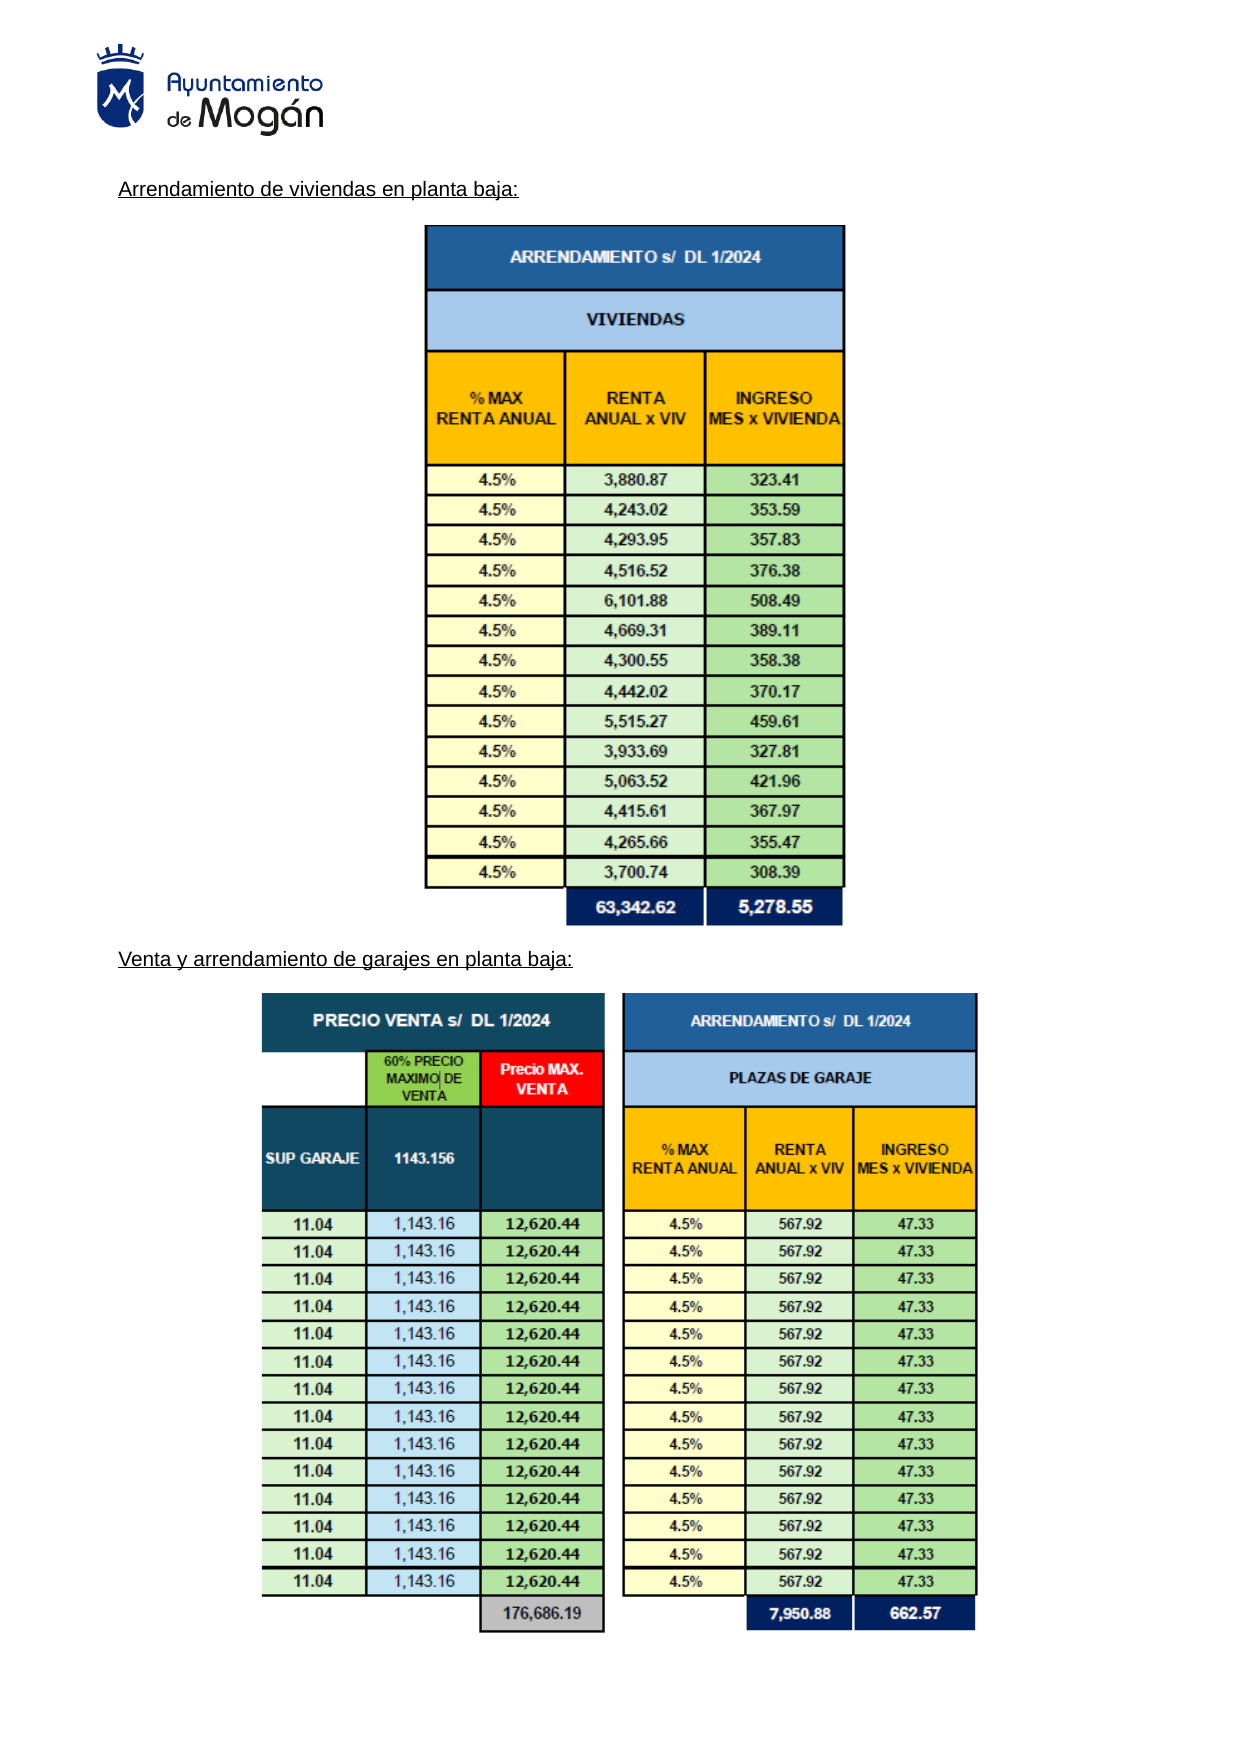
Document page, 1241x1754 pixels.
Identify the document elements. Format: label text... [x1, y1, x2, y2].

picture [82, 22, 340, 154]
picture [261, 993, 979, 1634]
picture [422, 225, 847, 927]
text Arrendamiento de viviendas en planta baja: [118, 176, 1122, 200]
text Venta y arrendamiento de garajes en planta baja: [118, 946, 1122, 970]
